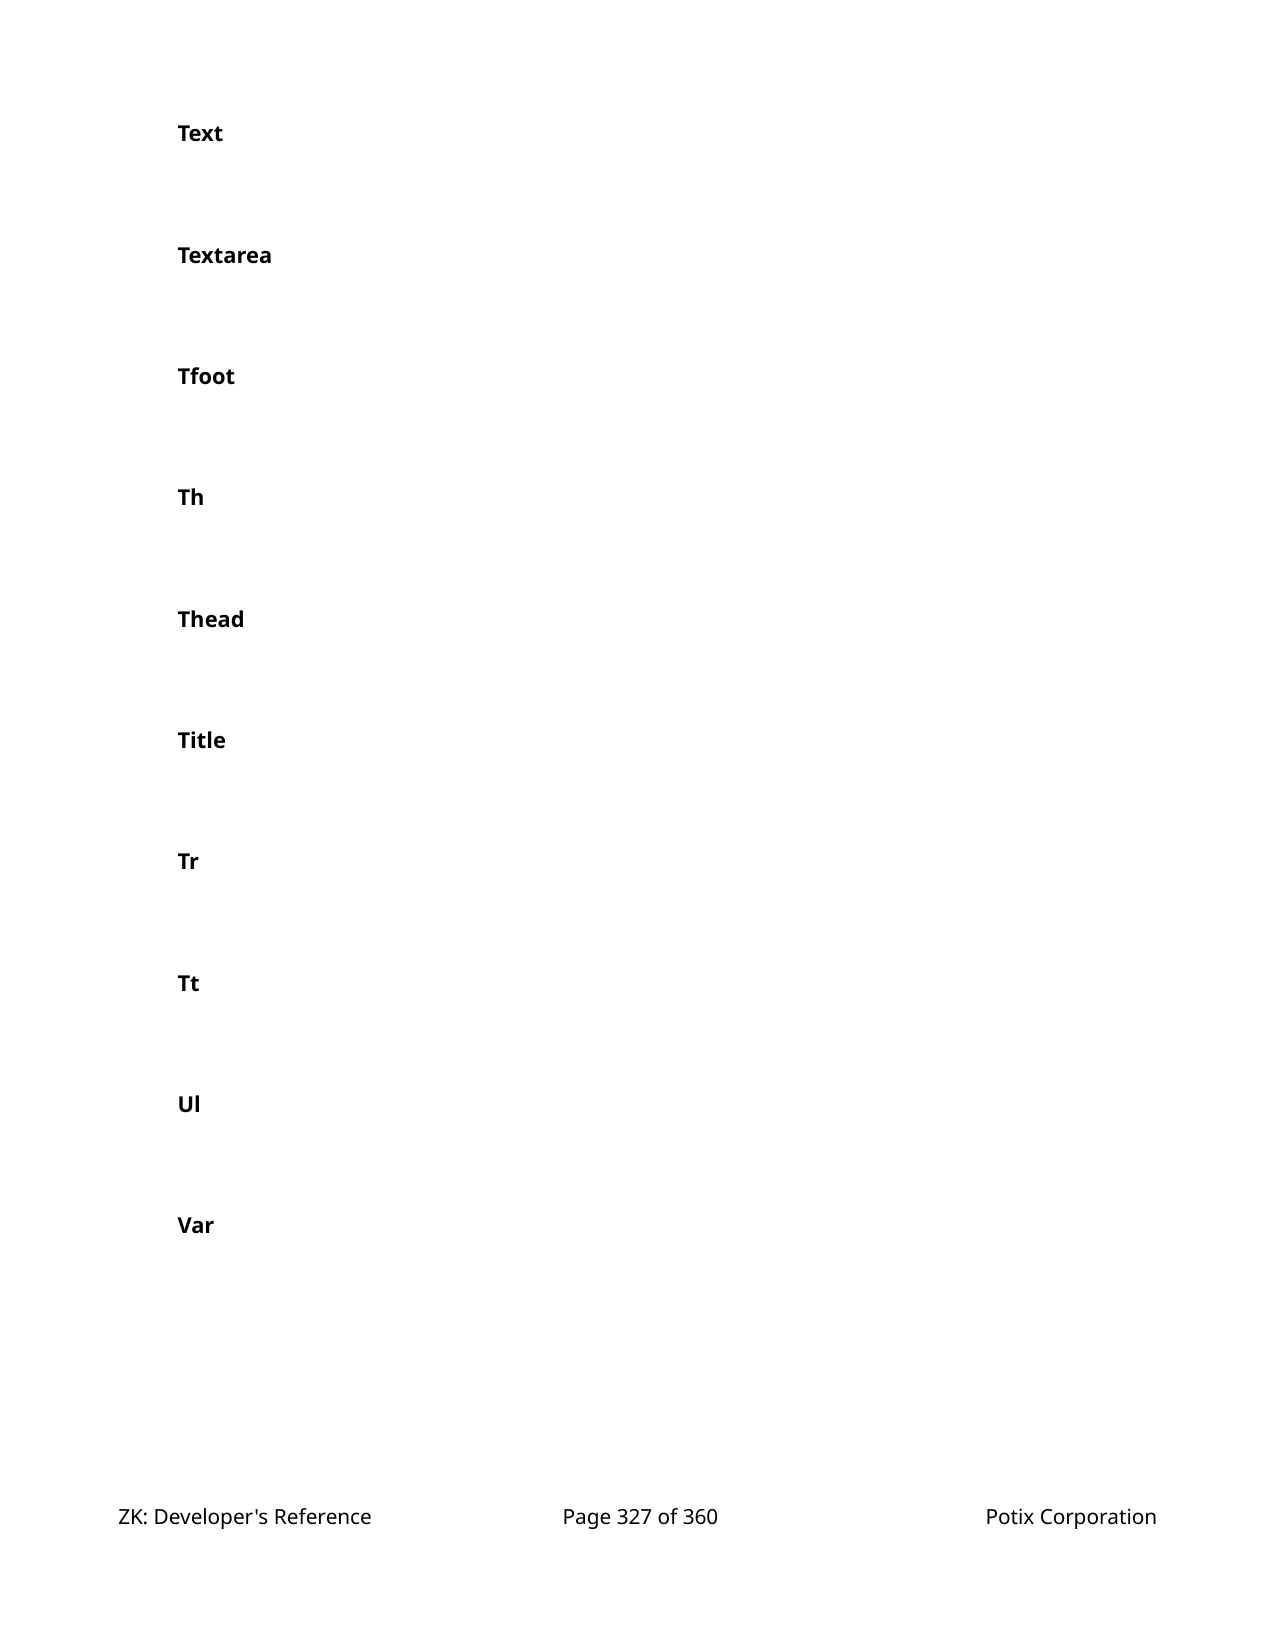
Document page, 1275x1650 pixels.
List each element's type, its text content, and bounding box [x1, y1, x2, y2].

subtitle Title [177, 725, 1157, 755]
subtitle Tfoot [177, 361, 1157, 391]
subtitle Textarea [177, 239, 1157, 269]
subtitle Tt [177, 968, 1157, 998]
subtitle Tr [177, 846, 1157, 876]
subtitle Var [177, 1210, 1157, 1240]
subtitle Ul [177, 1089, 1157, 1119]
subtitle Th [177, 482, 1157, 512]
subtitle Text [177, 118, 1157, 148]
subtitle Thead [177, 603, 1157, 633]
